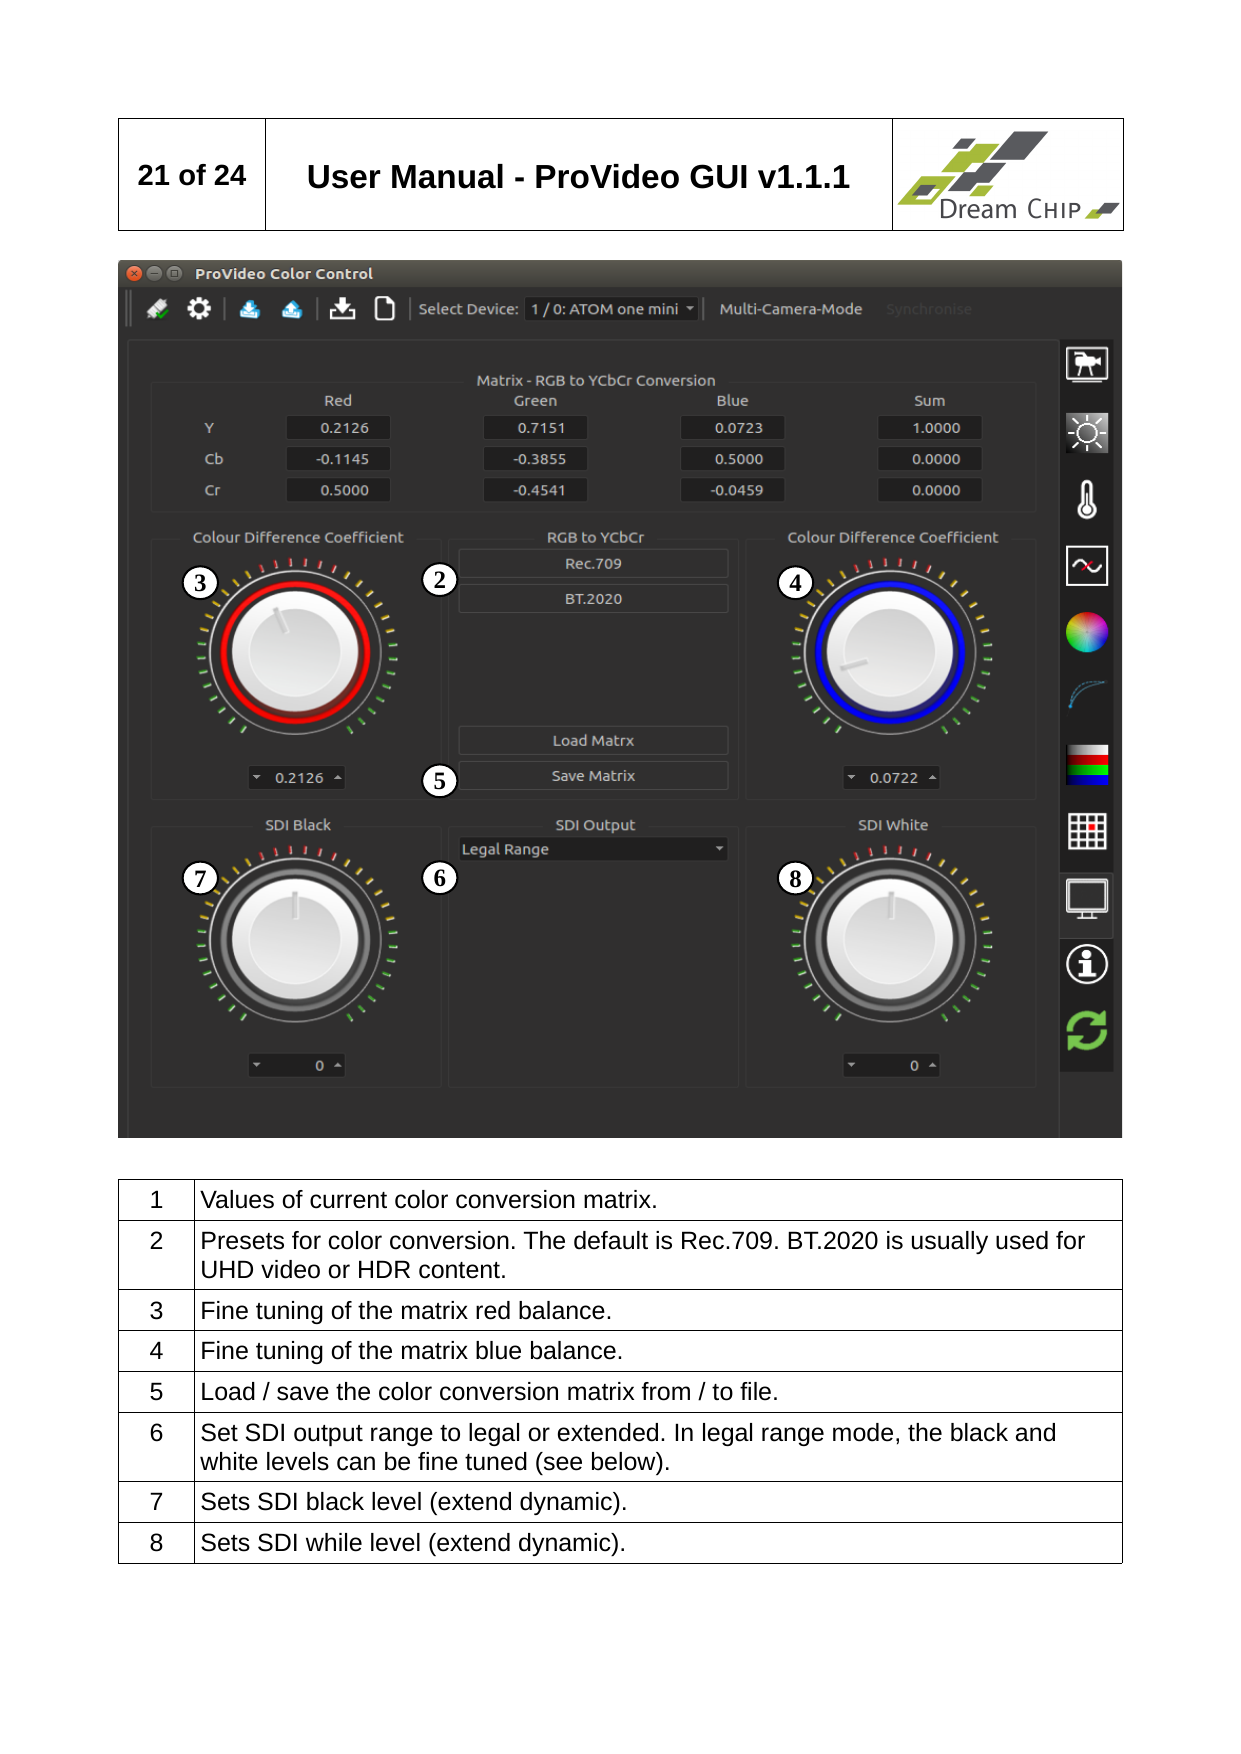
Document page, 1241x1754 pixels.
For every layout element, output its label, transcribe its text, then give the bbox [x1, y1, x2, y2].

table_header Values of current color conversion matrix. [195, 1180, 1122, 1220]
table_cell 5 [119, 1372, 194, 1412]
table_cell 3 [119, 1290, 194, 1330]
table_cell Sets SDI black level (extend dynamic). [195, 1482, 1122, 1522]
table_cell 6 [119, 1413, 194, 1481]
table_cell 4 [119, 1331, 194, 1371]
table_cell Load / save the color conversion matrix from / to file. [195, 1372, 1122, 1412]
table_cell 2 [119, 1221, 194, 1289]
table_cell 8 [119, 1523, 194, 1562]
table_header 1 [119, 1180, 194, 1220]
table_cell Sets SDI while level (extend dynamic). [195, 1523, 1122, 1562]
table_cell 7 [119, 1482, 194, 1522]
table_cell Fine tuning of the matrix red balance. [195, 1290, 1122, 1330]
table_cell Set SDI output range to legal or extended. In legal range mode, the black and white levels can be fine tuned (see below). [195, 1413, 1122, 1481]
picture [897, 130, 1120, 220]
table_cell Presets for color conversion. The default is Rec.709. BT.2020 is usually used for UHD video or HDR content. [195, 1221, 1122, 1289]
table_cell Fine tuning of the matrix blue balance. [195, 1331, 1122, 1371]
picture [118, 260, 1123, 1138]
